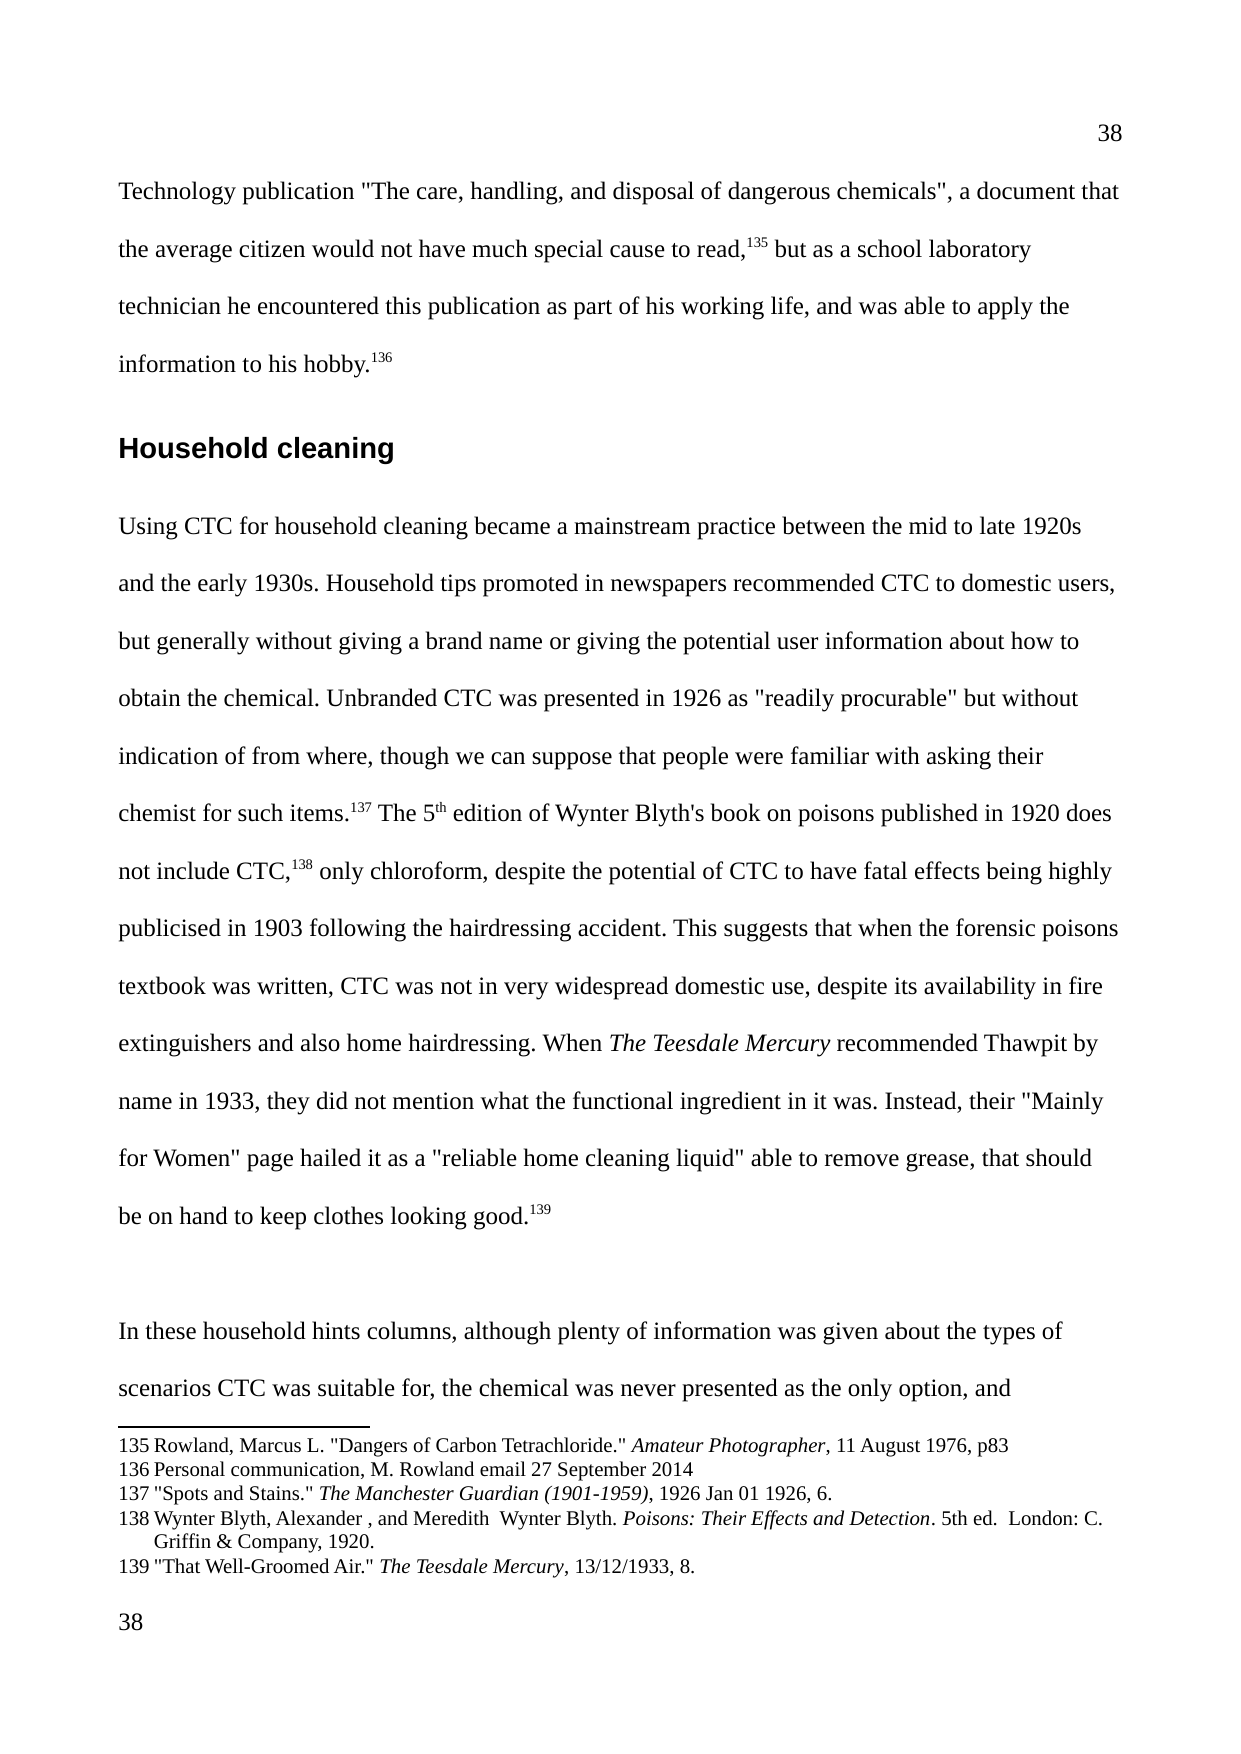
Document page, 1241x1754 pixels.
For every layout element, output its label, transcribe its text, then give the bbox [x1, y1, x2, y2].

subtitle Household cleaning [118, 431, 1122, 465]
text "That Well-Groomed Air." The Teesdale Mercury, 13/12/1933, 8. [118, 1553, 1122, 1578]
text Using CTC for household cleaning became a mainstream practice between the mid to late 1920s and the early 1930s. Household tips promoted in newspapers recommended CTC to domestic users, but generally without giving a brand name or giving the potential user information about how to obtain the chemical. Unbranded CTC was presented in 1926 as "readily procurable" but without indication of from where, though we can suppose that people were familiar with asking their chemist for such items. The 5th edition of Wynter Blyth's book on poisons published in 1920 does not include CTC, only chloroform, despite the potential of CTC to have fatal effects being highly publicised in 1903 following the hairdressing accident. This suggests that when the forensic poisons textbook was written, CTC was not in very widespread domestic use, despite its availability in fire extinguishers and also home hairdressing. When The Teesdale Mercury recommended Thawpit by name in 1933, they did not mention what the functional ingredient in it was. Instead, their "Mainly for Women" page hailed it as a "reliable home cleaning liquid" able to remove grease, that should be on hand to keep clothes looking good. [118, 511, 1122, 1230]
text Technology publication "The care, handling, and disposal of dangerous chemicals", a document that the average citizen would not have much special cause to read, but as a school laboratory technician he encountered this publication as part of his working life, and was able to apply the information to his hobby. [118, 176, 1122, 378]
text Wynter Blyth, Alexander , and Meredith Wynter Blyth. Poisons: Their Effects and Detection. 5th ed. London: C. Griffin & Company, 1920. [118, 1505, 1122, 1553]
text "Spots and Stains." The Manchester Guardian (1901-1959), 1926 Jan 01 1926, 6. [118, 1481, 1122, 1505]
text In these household hints columns, although plenty of information was given about the types of scenarios CTC was suitable for, the chemical was never presented as the only option, and [118, 1316, 1122, 1402]
text Rowland, Marcus L. "Dangers of Carbon Tetrachloride." Amateur Photographer, 11 August 1976, p83 [118, 1433, 1122, 1457]
text Personal communication, M. Rowland email 27 September 2014 [118, 1457, 1122, 1481]
